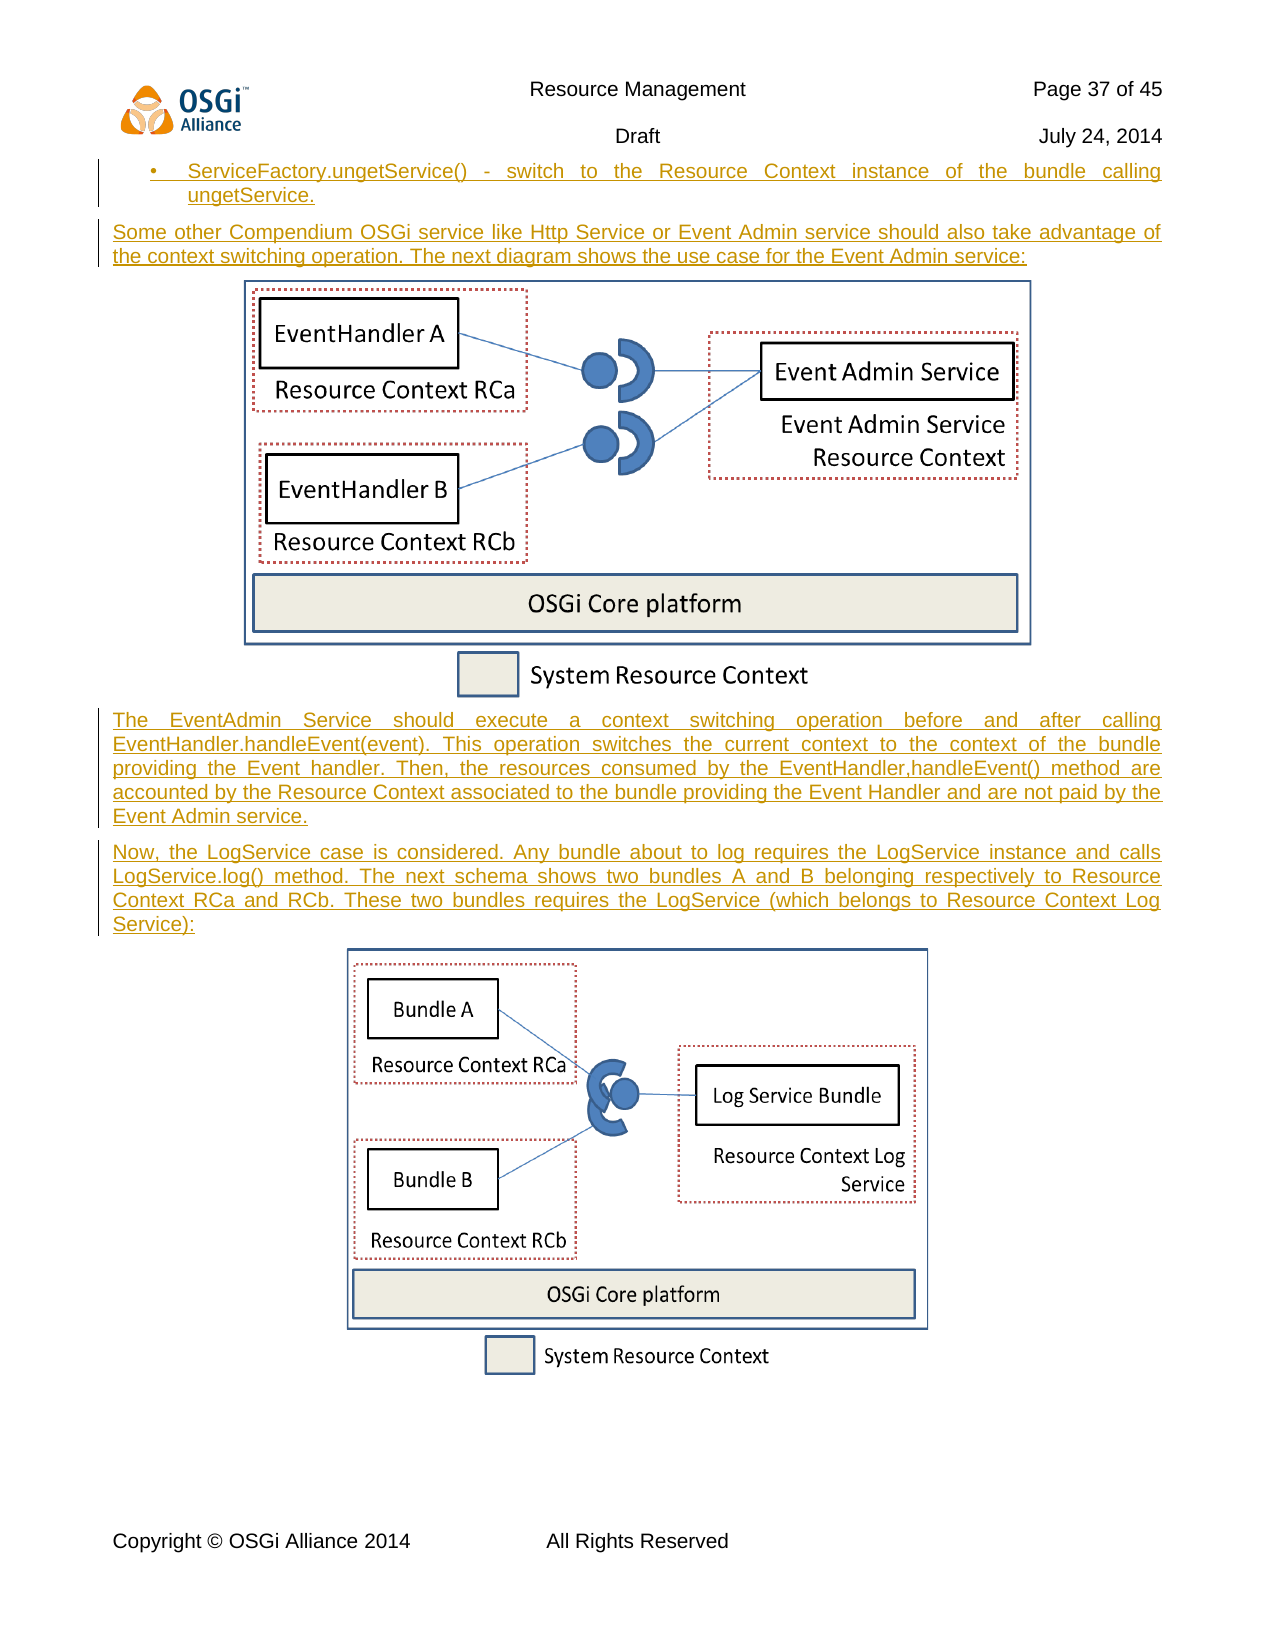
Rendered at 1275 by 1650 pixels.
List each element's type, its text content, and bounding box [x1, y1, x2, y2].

text EventHandler.handleEvent(event). This operation switches the current context to the context of the bundle [112, 730, 1162, 753]
picture [113, 78, 257, 142]
text Context RCa and RCb. These two bundles requires the LogService (which belongs to Resource Context Log Service): [112, 886, 1162, 936]
picture [243, 280, 1032, 708]
text Event Admin service. [112, 802, 1162, 828]
text LogService.log() method. The next schema shows two bundles A and B belonging respectively to Resource [112, 862, 1162, 885]
text providing the Event handler. Then, the resources consumed by the EventHandler,handleEvent() method are [112, 754, 1162, 777]
text accounted by the Resource Context associated to the bundle providing the Event Handler and are not paid by the [112, 778, 1162, 801]
picture [346, 948, 929, 1384]
text the context switching operation. The next diagram shows the use case for the Event Admin service: [112, 242, 1162, 267]
text The EventAdmin Service should execute a context switching operation before and after calling [112, 708, 1162, 729]
list ungetService. [150, 181, 1162, 207]
text Now, the LogService case is considered. Any bundle about to log requires the LogService instance and calls [112, 840, 1162, 861]
list ServiceFactory.ungetService() - switch to the Resource Context instance of the bundle calling [150, 159, 1162, 180]
text Some other Compendium OSGi service like Http Service or Event Admin service should also take advantage of [112, 219, 1162, 241]
